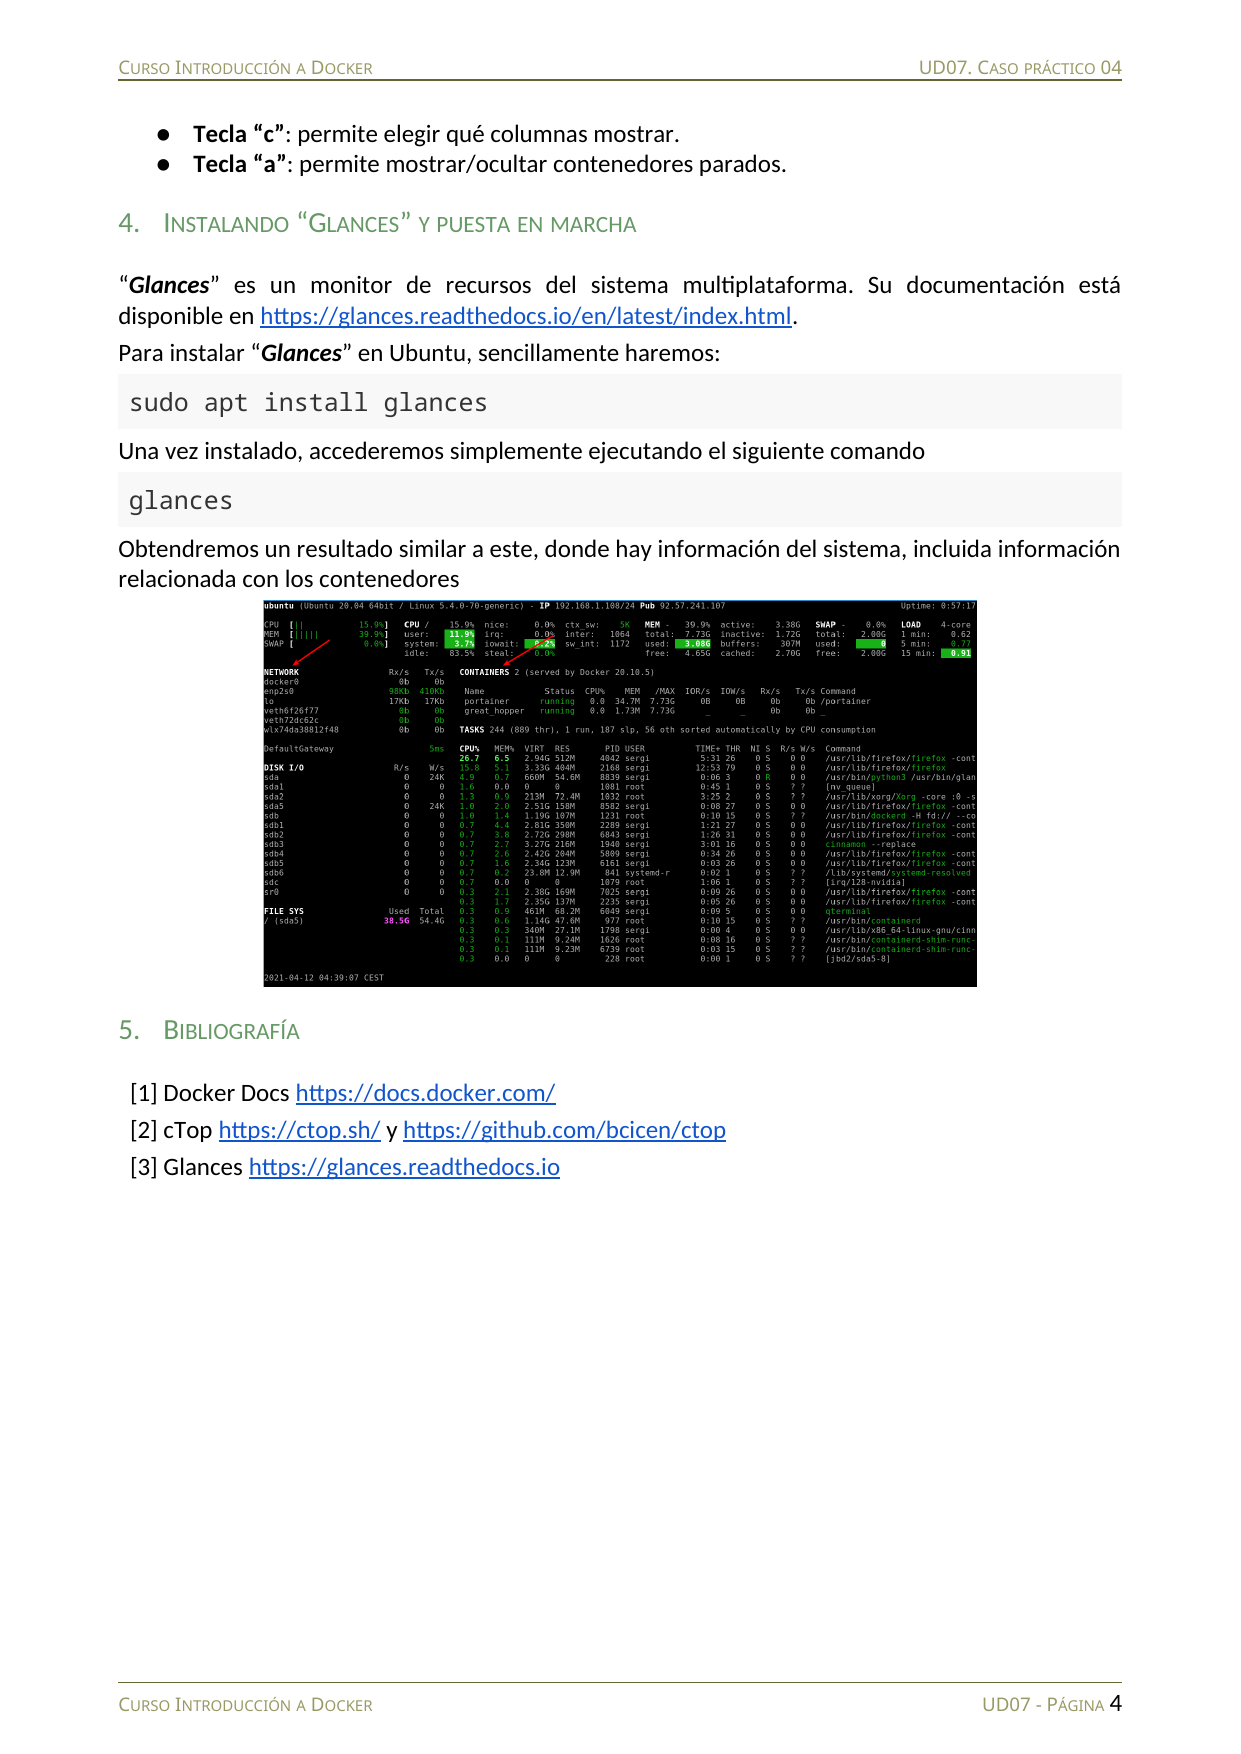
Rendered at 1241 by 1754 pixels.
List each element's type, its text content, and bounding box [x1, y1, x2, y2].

list Tecla “a”: permite mostrar/ocultar contenedores parados. [156, 148, 1122, 179]
text [3] Glances https://glances.readthedocs.io [118, 1151, 1122, 1182]
picture [263, 600, 977, 987]
subtitle Instalando “Glances” y puesta en marcha [118, 204, 1122, 239]
text “Glances” es un monitor de recursos del sistema multiplataforma. Su documentación está disponible en https://glances.readthedocs.io/en/latest/index.html. [118, 269, 1122, 331]
text [1] Docker Docs https://docs.docker.com/ [118, 1077, 1122, 1108]
list Tecla “c”: permite elegir qué columnas mostrar. [156, 118, 1122, 148]
text Una vez instalado, accederemos simplemente ejecutando el siguiente comando [118, 435, 1122, 465]
table_header glances [118, 472, 1122, 527]
text Para instalar “Glances” en Ubuntu, sencillamente haremos: [118, 337, 1122, 368]
text [2] cTop https://ctop.sh/ y https://github.com/bcicen/ctop [118, 1114, 1122, 1144]
table_header sudo apt install glances [118, 374, 1122, 429]
subtitle Bibliografía [118, 1011, 1122, 1047]
text Obtendremos un resultado similar a este, donde hay información del sistema, incluida información relacionada con los contenedores [118, 533, 1122, 594]
